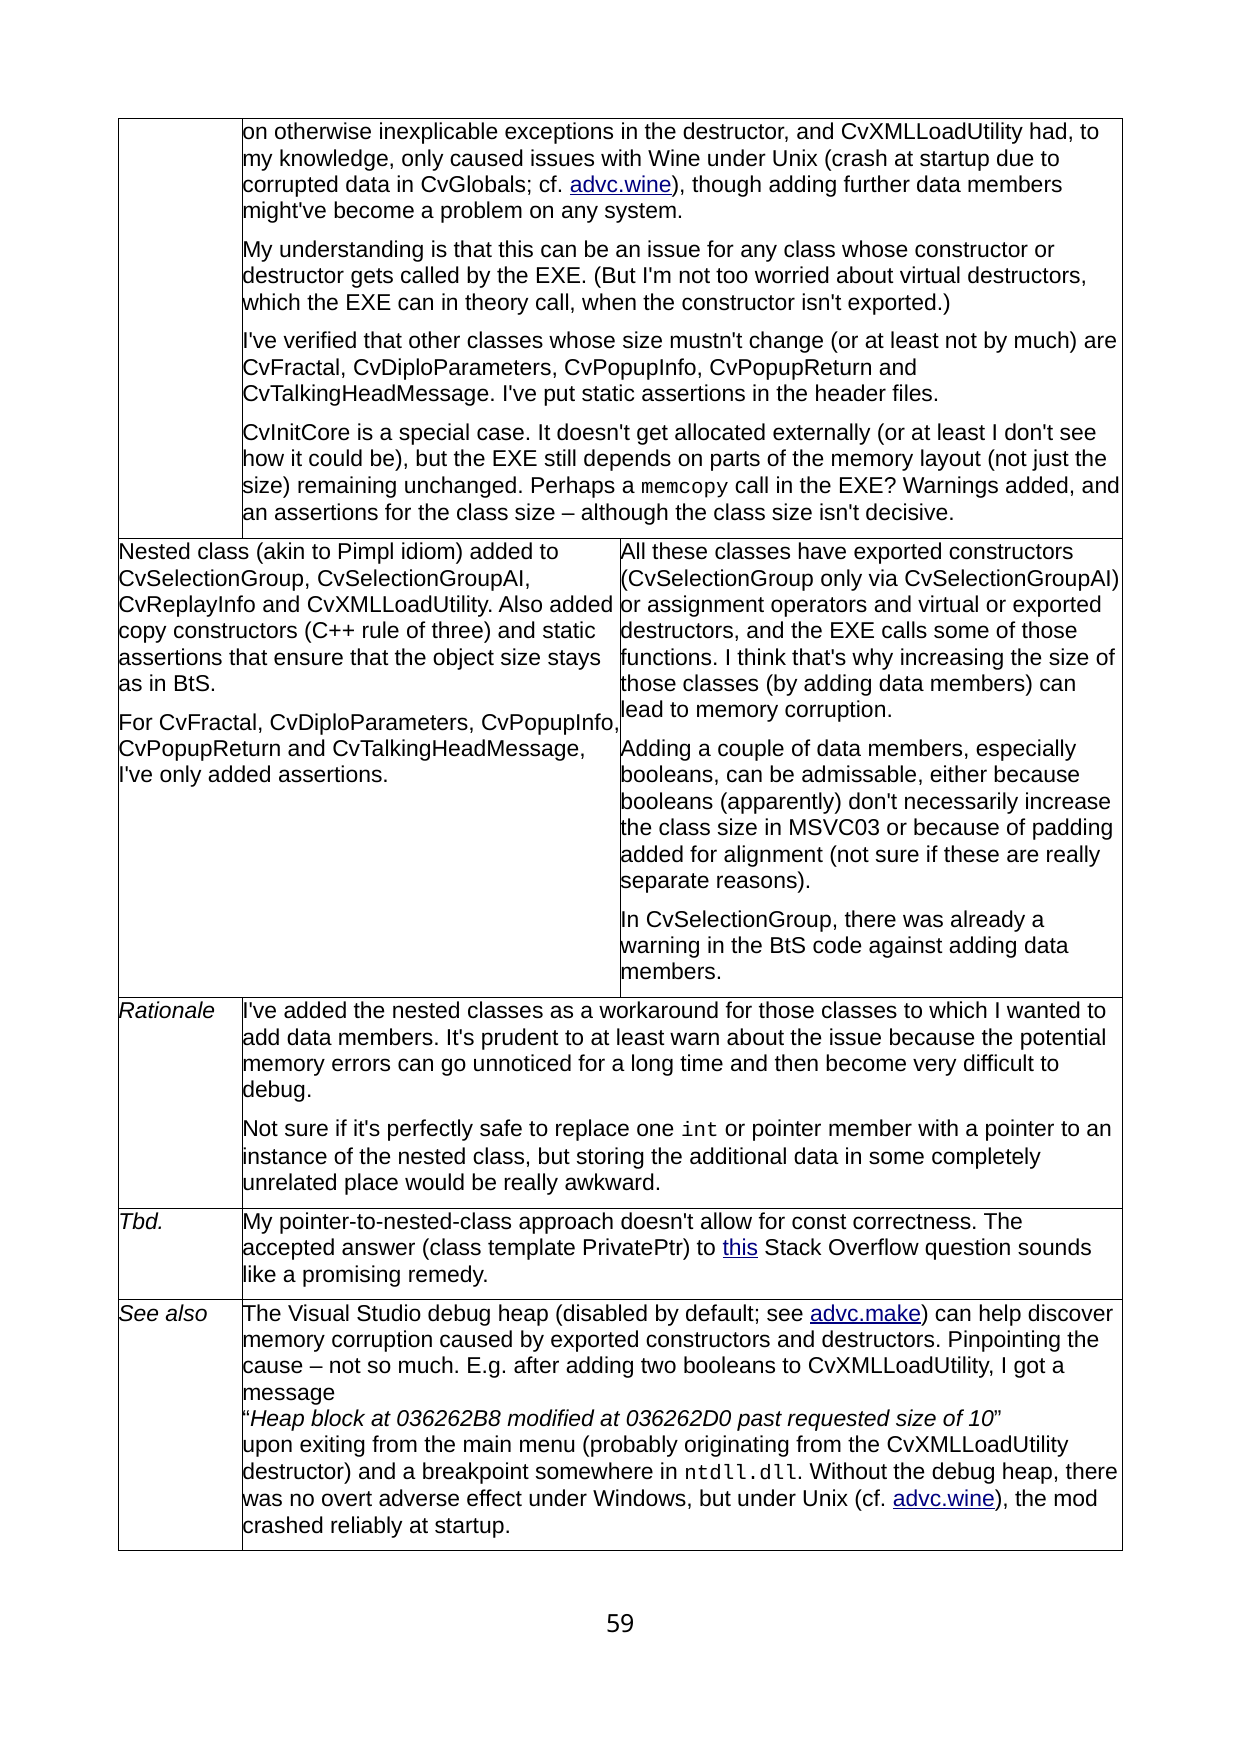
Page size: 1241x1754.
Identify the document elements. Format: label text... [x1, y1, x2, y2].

table_cell My pointer-to-nested-class approach doesn't allow for const correctness. The accepted answer (class template PrivatePtr) to this Stack Overflow question sounds like a promising remedy. [243, 1209, 1122, 1299]
table_cell Nested class (akin to Pimpl idiom) added to CvSelectionGroup, CvSelectionGroupAI, CvReplayInfo and CvXMLLoadUtility. Also added copy constructors (C++ rule of three) and static assertions that ensure that the object size stays as in BtS. For CvFractal, CvDiploParameters, CvPopupInfo, CvPopupReturn and CvTalkingHeadMessage, I've only added assertions. [119, 539, 620, 997]
table_cell I've added the nested classes as a workaround for those classes to which I wanted to add data members. It's prudent to at least warn about the issue because the potential memory errors can go unnoticed for a long time and then become very difficult to debug. Not sure if it's perfectly safe to replace one int or pointer member with a pointer to an instance of the nested class, but storing the additional data in some completely unrelated place would be really awkward. [243, 998, 1122, 1208]
table_cell Rationale [119, 998, 242, 1208]
table_header [119, 119, 242, 538]
table_cell The Visual Studio debug heap (disabled by default; see advc.make) can help discover memory corruption caused by exported constructors and destructors. Pinpointing the cause – not so much. E.g. after adding two booleans to CvXMLLoadUtility, I got a message “Heap block at 036262B8 modified at 036262D0 past requested size of 10” upon exiting from the main menu (probably originating from the CvXMLLoadUtility destructor) and a breakpoint somewhere in ntdll.dll. Without the debug heap, there was no overt adverse effect under Windows, but under Unix (cf. advc.wine), the mod crashed reliably at startup. [243, 1300, 1122, 1550]
table_cell Tbd. [119, 1209, 242, 1299]
table_cell See also [119, 1300, 242, 1550]
table_header on otherwise inexplicable exceptions in the destructor, and CvXMLLoadUtility had, to my knowledge, only caused issues with Wine under Unix (crash at startup due to corrupted data in CvGlobals; cf. advc.wine), though adding further data members might've become a problem on any system. My understanding is that this can be an issue for any class whose constructor or destructor gets called by the EXE. (But I'm not too worried about virtual destructors, which the EXE can in theory call, when the constructor isn't exported.) I've verified that other classes whose size mustn't change (or at least not by much) are CvFractal, CvDiploParameters, CvPopupInfo, CvPopupReturn and CvTalkingHeadMessage. I've put static assertions in the header files. CvInitCore is a special case. It doesn't get allocated externally (or at least I don't see how it could be), but the EXE still depends on parts of the memory layout (not just the size) remaining unchanged. Perhaps a memcopy call in the EXE? Warnings added, and an assertions for the class size – although the class size isn't decisive. [243, 119, 1122, 538]
table_cell All these classes have exported constructors (CvSelectionGroup only via CvSelectionGroupAI) or assignment operators and virtual or exported destructors, and the EXE calls some of those functions. I think that's why increasing the size of those classes (by adding data members) can lead to memory corruption. Adding a couple of data members, especially booleans, can be admissable, either because booleans (apparently) don't necessarily increase the class size in MSVC03 or because of padding added for alignment (not sure if these are really separate reasons). In CvSelectionGroup, there was already a warning in the BtS code against adding data members. [621, 539, 1122, 997]
